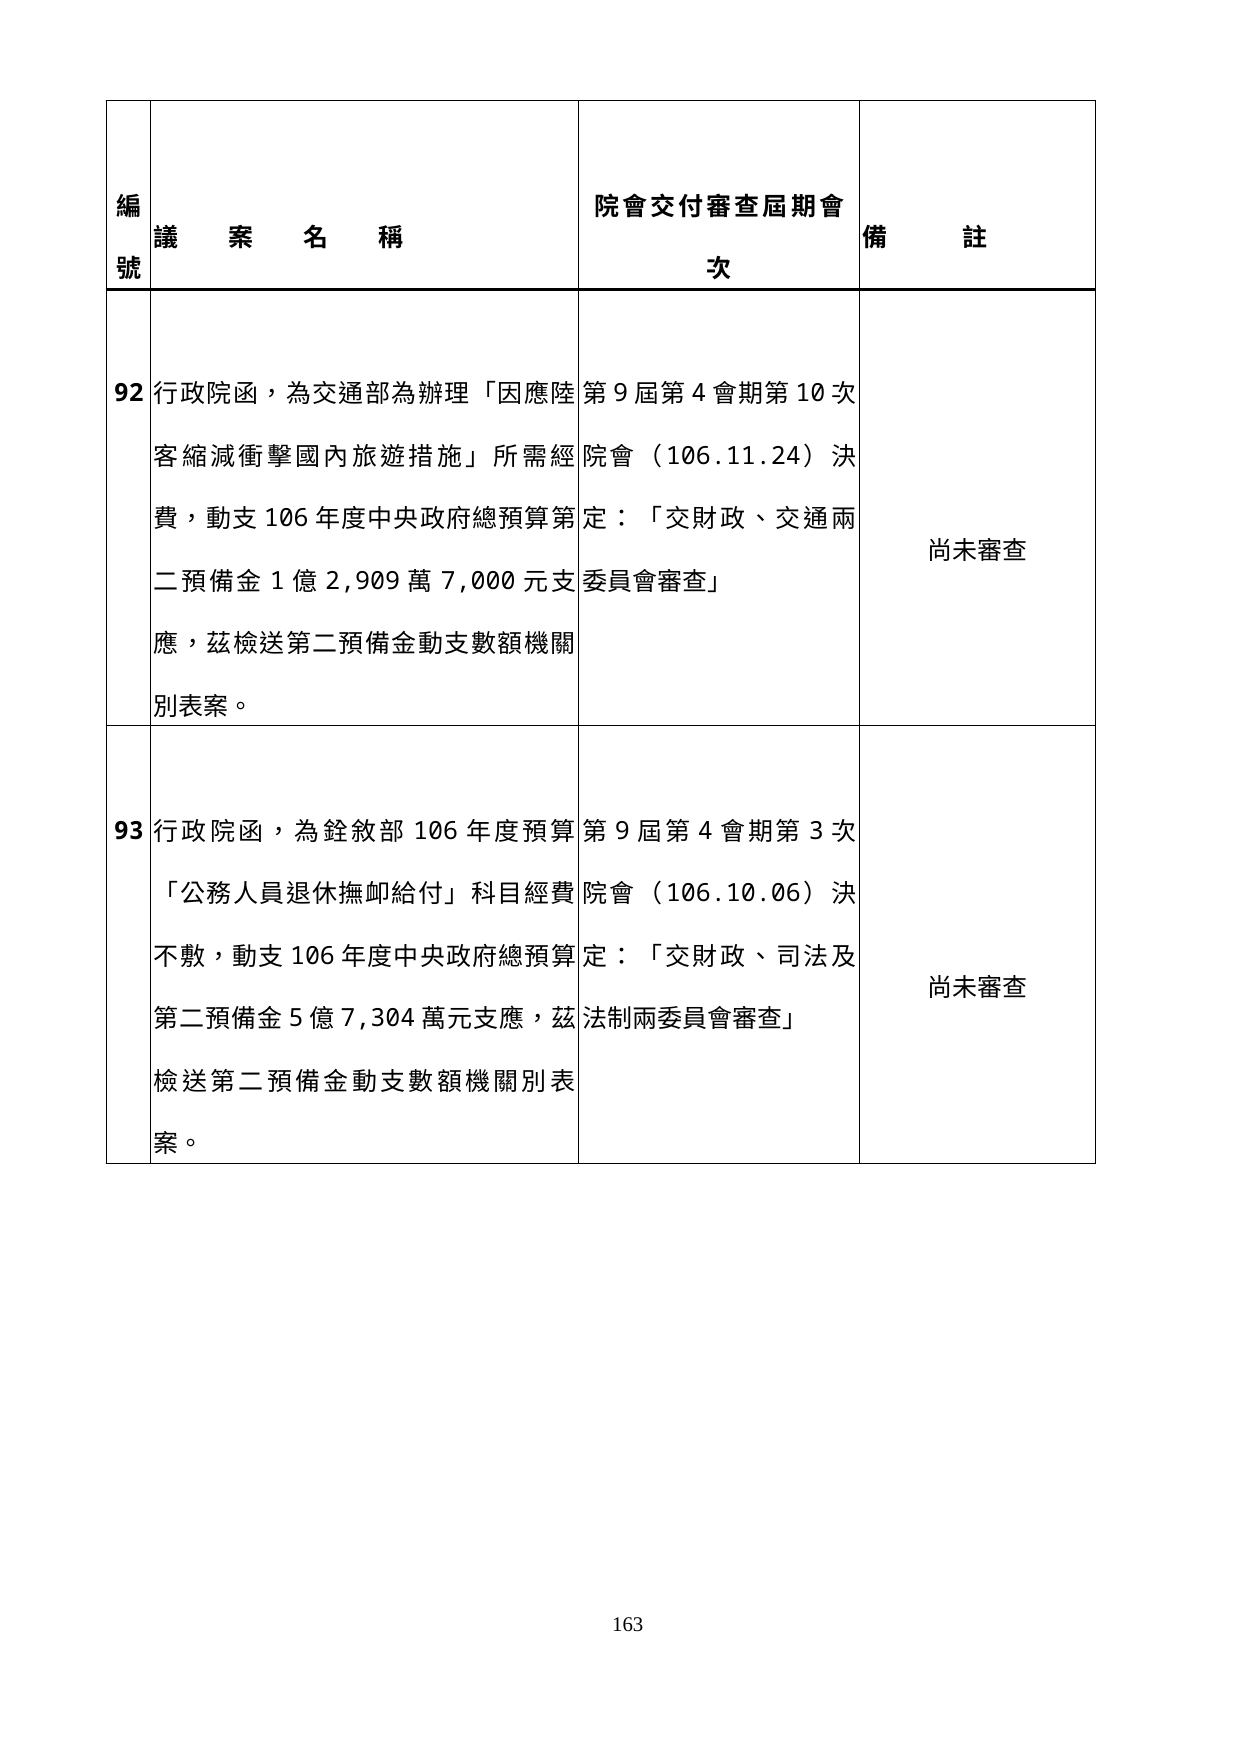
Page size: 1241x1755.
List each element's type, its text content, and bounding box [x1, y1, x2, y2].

table_cell 尚未審查 [860, 291, 1095, 725]
table_cell 尚未審查 [860, 726, 1095, 1163]
table_cell [107, 291, 150, 725]
table_cell 第9屆第4會期第3次院會（106.10.06）決定：「交財政、司法及法制兩委員會審查」 [579, 726, 859, 1163]
table_header 編號 [107, 101, 150, 288]
table_header 議 案 名 稱 [151, 101, 578, 288]
table_cell 行政院函，為銓敘部106年度預算「公務人員退休撫卹給付」科目經費不敷，動支106年度中央政府總預算第二預備金5億7,304萬元支應，茲檢送第二預備金動支數額機關別表案。 [151, 726, 578, 1163]
table_header 備 註 [860, 101, 1095, 288]
table_header 院會交付審查屆期會 次 [579, 101, 859, 288]
table_cell [107, 726, 150, 1163]
table_cell 行政院函，為交通部為辦理「因應陸客縮減衝擊國內旅遊措施」所需經費，動支106年度中央政府總預算第二預備金1億2,909萬7,000元支應，茲檢送第二預備金動支數額機關別表案。 [151, 291, 578, 725]
table_cell 第9屆第4會期第10次院會（106.11.24）決定：「交財政、交通兩委員會審查」 [579, 291, 859, 725]
